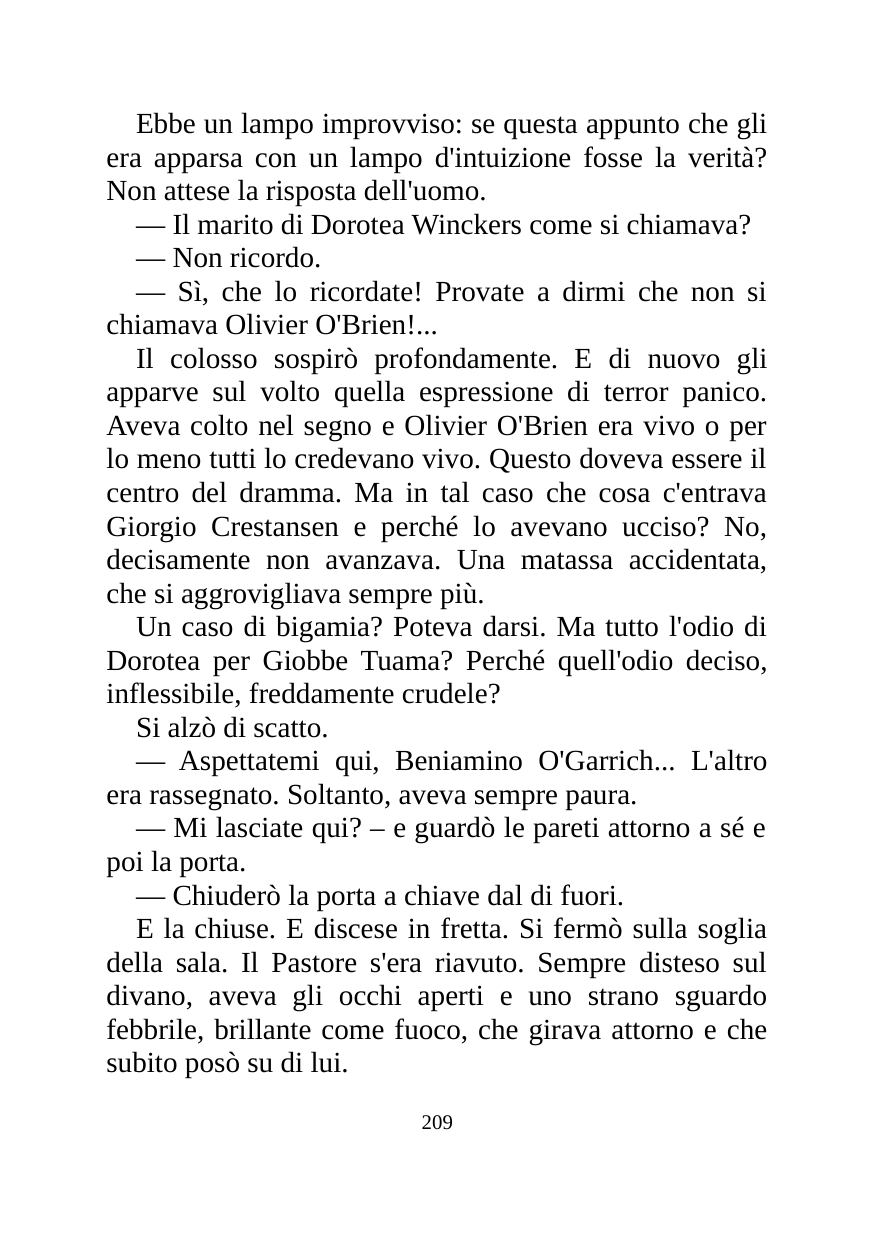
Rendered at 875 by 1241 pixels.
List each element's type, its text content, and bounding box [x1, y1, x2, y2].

text Il colosso sospirò profondamente. E di nuovo gli apparve sul volto quella espressione di terror panico. Aveva colto nel segno e Olivier O'Brien era vivo o per lo meno tutti lo credevano vivo. Questo doveva essere il centro del dramma. Ma in tal caso che cosa c'entrava Giorgio Crestansen e perché lo avevano ucciso? No, decisamente non avanzava. Una matassa accidentata, che si aggrovigliava sempre più. [106, 341, 768, 609]
text Si alzò di scatto. [106, 710, 768, 743]
text — Non ricordo. [106, 240, 768, 274]
text — Il marito di Dorotea Winckers come si chiamava? [106, 207, 768, 240]
text — Mi lasciate qui? – e guardò le pareti attorno a sé e poi la porta. [106, 811, 768, 878]
text — Chiuderò la porta a chiave dal di fuori. [106, 878, 768, 911]
text E la chiuse. E discese in fretta. Si fermò sulla soglia della sala. Il Pastore s'era riavuto. Sempre disteso sul divano, aveva gli occhi aperti e uno strano sguardo febbrile, brillante come fuoco, che girava attorno e che subito posò su di lui. [106, 911, 768, 1079]
text Ebbe un lampo improvviso: se questa appunto che gli era apparsa con un lampo d'intuizione fosse la verità? Non attese la risposta dell'uomo. [106, 106, 768, 207]
text — Aspettatemi qui, Beniamino O'Garrich... L'altro era rassegnato. Soltanto, aveva sempre paura. [106, 743, 768, 811]
text — Sì, che lo ricordate! Provate a dirmi che non si chiamava Olivier O'Brien!... [106, 274, 768, 341]
text Un caso di bigamia? Poteva darsi. Ma tutto l'odio di Dorotea per Giobbe Tuama? Perché quell'odio deciso, inflessibile, freddamente crudele? [106, 609, 768, 710]
